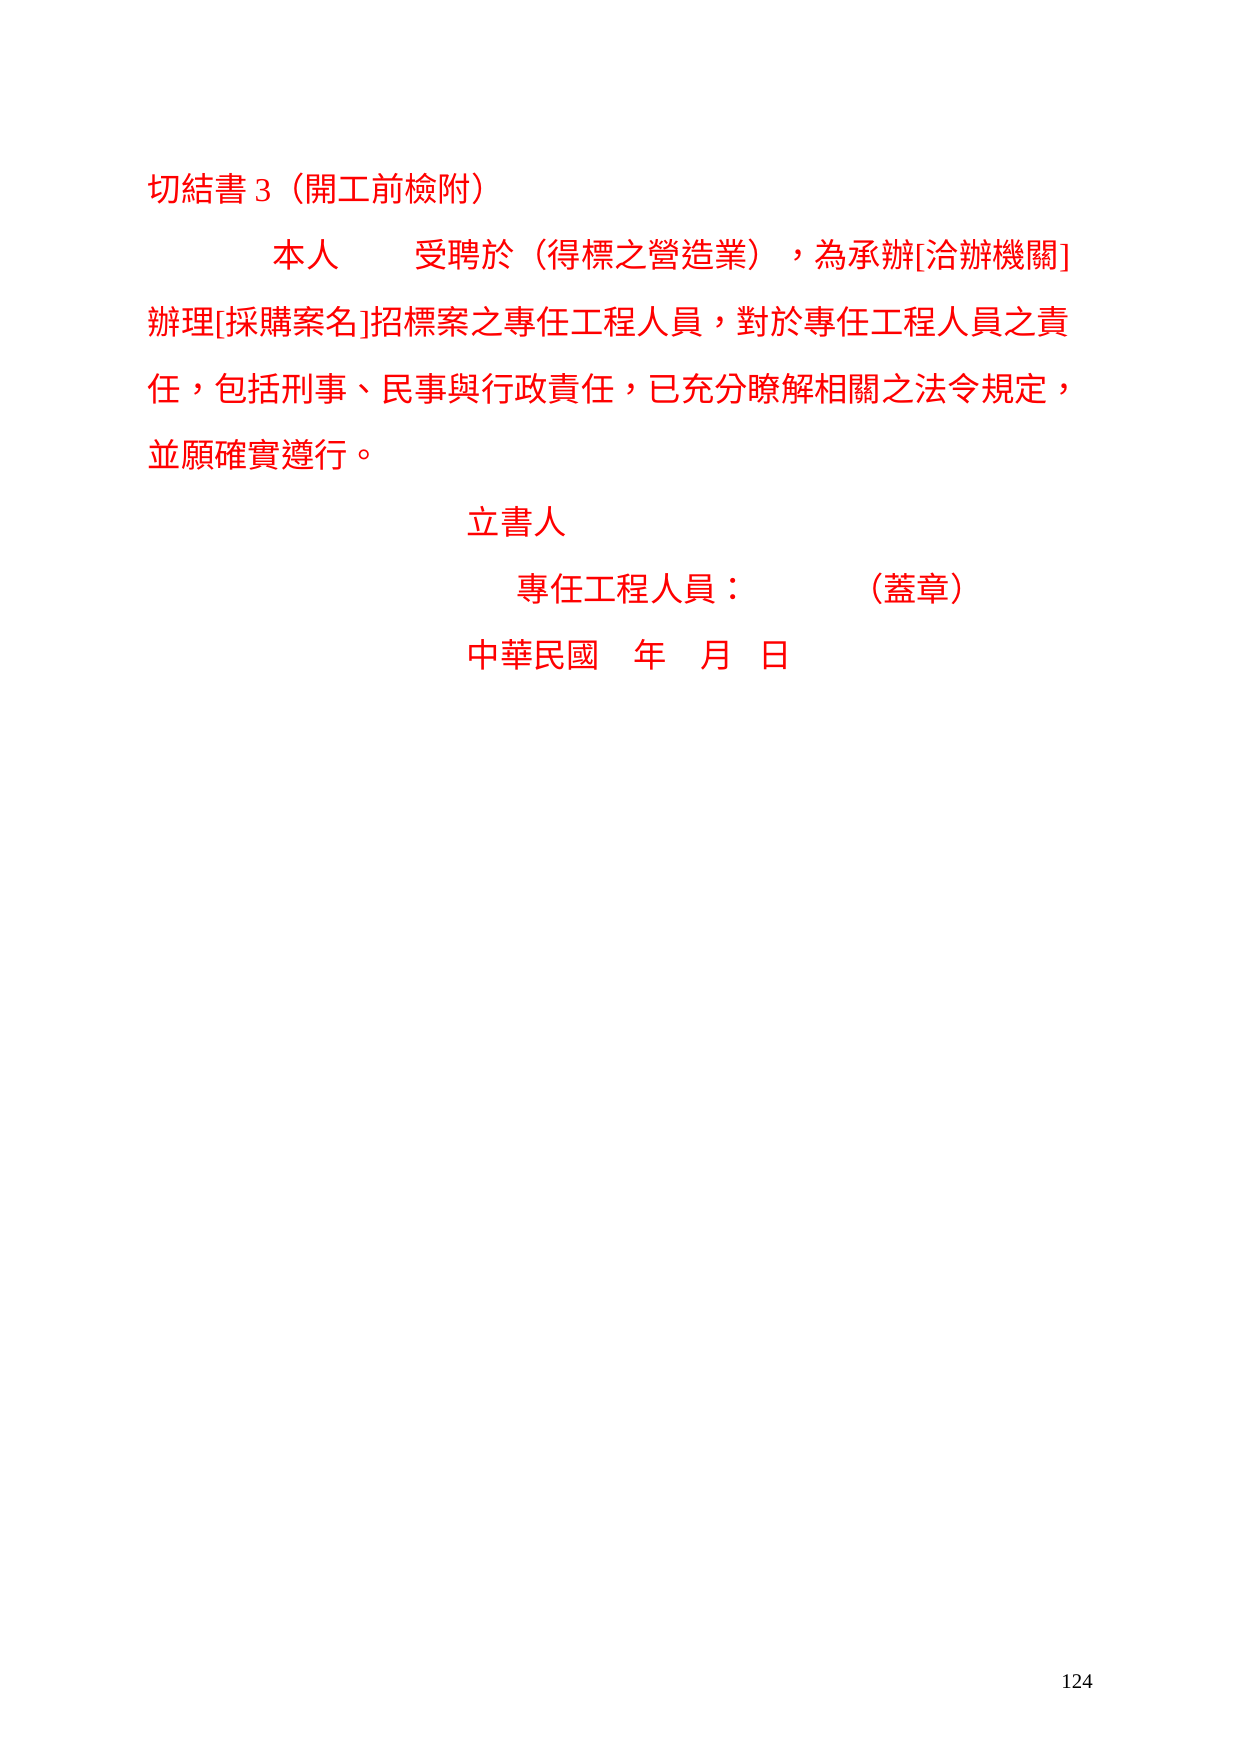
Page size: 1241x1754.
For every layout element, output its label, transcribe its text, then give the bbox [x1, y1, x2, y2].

text 專任工程人員： （蓋章） [466, 548, 1092, 614]
text 立書人 [466, 481, 1092, 548]
text 本人 受聘於（得標之營造業），為承辦[洽辦機關]辦理[採購案名]招標案之專任工程人員，對於專任工程人員之責任，包括刑事、民事與行政責任，已充分瞭解相關之法令規定，並願確實遵行。 [148, 214, 1092, 481]
text 中華民國 年 月 日 [466, 614, 1092, 681]
text 切結書3（開工前檢附） [148, 148, 1092, 214]
